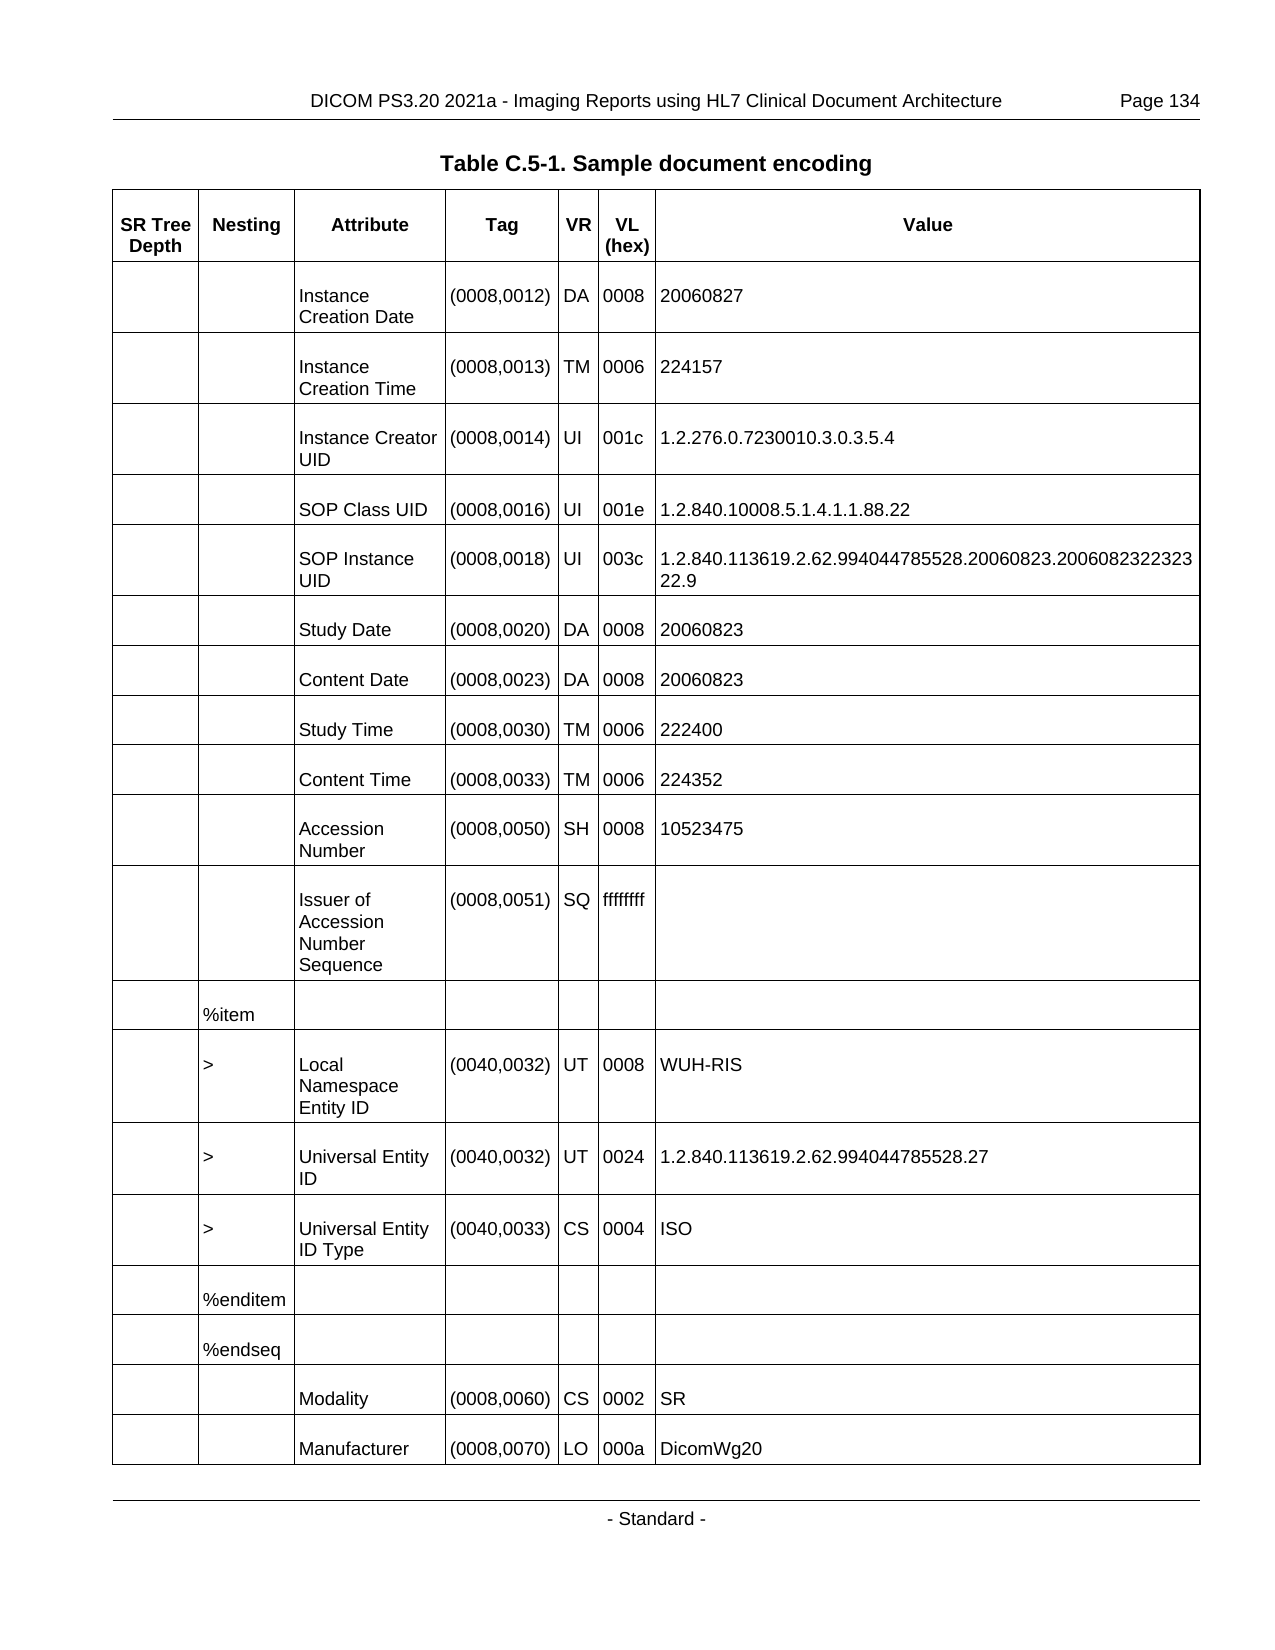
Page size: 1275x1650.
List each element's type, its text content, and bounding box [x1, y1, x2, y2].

table_cell [113, 981, 198, 1029]
table_cell 224157 [656, 333, 1199, 403]
table_cell 0008 [599, 262, 655, 332]
table_cell [199, 646, 294, 695]
table_cell 0008 [599, 795, 655, 865]
table_cell 0004 [599, 1195, 655, 1265]
table_cell (0008,0013) [446, 333, 558, 403]
table_cell Instance Creation Time [295, 333, 445, 403]
table_cell 0006 [599, 745, 655, 794]
table_cell [113, 1415, 198, 1463]
table_header Nesting [199, 190, 294, 261]
table_cell Accession Number [295, 795, 445, 865]
table_cell [113, 795, 198, 865]
table_cell [295, 981, 445, 1029]
table_cell (0008,0050) [446, 795, 558, 865]
table_cell TM [559, 696, 598, 744]
table_cell WUH-RIS [656, 1030, 1199, 1122]
table_cell Universal Entity ID [295, 1123, 445, 1193]
table_cell %enditem [199, 1266, 294, 1314]
table_cell CS [559, 1365, 598, 1414]
table_cell 000a [599, 1415, 655, 1463]
table_cell CS [559, 1195, 598, 1265]
table_cell Issuer of Accession Number Sequence [295, 866, 445, 980]
table_cell (0008,0023) [446, 646, 558, 695]
table_cell [113, 1030, 198, 1122]
table_cell (0040,0032) [446, 1123, 558, 1193]
table_cell [113, 1315, 198, 1364]
table_cell TM [559, 333, 598, 403]
table_cell 0006 [599, 333, 655, 403]
table_cell SH [559, 795, 598, 865]
table_cell [295, 1315, 445, 1364]
table_cell 1.2.840.113619.2.62.994044785528.27 [656, 1123, 1199, 1193]
table_cell UT [559, 1030, 598, 1122]
table_cell 0002 [599, 1365, 655, 1414]
table_cell [113, 1266, 198, 1314]
table_cell 20060823 [656, 646, 1199, 695]
table_cell SOP Class UID [295, 475, 445, 524]
table_cell LO [559, 1415, 598, 1463]
table_cell [295, 1266, 445, 1314]
table_cell TM [559, 745, 598, 794]
table_cell [599, 981, 655, 1029]
table_cell [113, 1195, 198, 1265]
table_cell %item [199, 981, 294, 1029]
table_cell DicomWg20 [656, 1415, 1199, 1463]
table_cell UI [559, 404, 598, 474]
table_cell [656, 1266, 1199, 1314]
table_cell ISO [656, 1195, 1199, 1265]
table_cell (0008,0012) [446, 262, 558, 332]
table_cell Manufacturer [295, 1415, 445, 1463]
table_cell [199, 404, 294, 474]
table_cell [113, 646, 198, 695]
table_cell [113, 475, 198, 524]
table_cell [199, 1365, 294, 1414]
table_cell [199, 745, 294, 794]
table_cell > [199, 1030, 294, 1122]
table_cell SOP Instance UID [295, 525, 445, 595]
table_header SR Tree Depth [113, 190, 198, 261]
table_cell (0008,0018) [446, 525, 558, 595]
table_cell ffffffff [599, 866, 655, 980]
table_cell [199, 795, 294, 865]
table_cell [446, 1266, 558, 1314]
table_header VL (hex) [599, 190, 655, 261]
table_header VR [559, 190, 598, 261]
table_cell [113, 596, 198, 645]
table_cell DA [559, 596, 598, 645]
table_header Tag [446, 190, 558, 261]
text Table C.5-1. Sample document encoding [112, 150, 1200, 176]
table_cell Modality [295, 1365, 445, 1414]
table_cell 0008 [599, 596, 655, 645]
table_cell 003c [599, 525, 655, 595]
table_cell DA [559, 262, 598, 332]
table_cell UI [559, 475, 598, 524]
table_cell [656, 1315, 1199, 1364]
table_cell SR [656, 1365, 1199, 1414]
table_cell [656, 866, 1199, 980]
table_cell [199, 525, 294, 595]
table_cell (0008,0014) [446, 404, 558, 474]
table_cell 001c [599, 404, 655, 474]
table_cell [199, 596, 294, 645]
table_cell (0008,0020) [446, 596, 558, 645]
table_header Attribute [295, 190, 445, 261]
table_cell [559, 1315, 598, 1364]
table_cell [113, 404, 198, 474]
table_cell (0008,0016) [446, 475, 558, 524]
table_cell [199, 475, 294, 524]
table_cell [599, 1266, 655, 1314]
table_cell Universal Entity ID Type [295, 1195, 445, 1265]
table_cell UI [559, 525, 598, 595]
table_cell [113, 696, 198, 744]
table_cell 0006 [599, 696, 655, 744]
table_cell [199, 262, 294, 332]
table_cell (0040,0032) [446, 1030, 558, 1122]
table_cell Content Date [295, 646, 445, 695]
table_cell [113, 1123, 198, 1193]
table_cell (0008,0051) [446, 866, 558, 980]
table_cell [113, 262, 198, 332]
table_cell SQ [559, 866, 598, 980]
table_cell [199, 333, 294, 403]
table_cell (0008,0033) [446, 745, 558, 794]
table_cell DA [559, 646, 598, 695]
table_cell [446, 1315, 558, 1364]
table_cell [113, 745, 198, 794]
table_cell (0008,0070) [446, 1415, 558, 1463]
table_cell 20060823 [656, 596, 1199, 645]
table_cell 0008 [599, 1030, 655, 1122]
table_cell 001e [599, 475, 655, 524]
table_cell Local Namespace Entity ID [295, 1030, 445, 1122]
table_cell 10523475 [656, 795, 1199, 865]
table_cell 0024 [599, 1123, 655, 1193]
table_header Value [656, 190, 1199, 261]
table_cell UT [559, 1123, 598, 1193]
table_cell 1.2.840.10008.5.1.4.1.1.88.22 [656, 475, 1199, 524]
table_cell [199, 1415, 294, 1463]
table_cell [656, 981, 1199, 1029]
table_cell %endseq [199, 1315, 294, 1364]
table_cell > [199, 1123, 294, 1193]
table_cell [113, 525, 198, 595]
table_cell [446, 981, 558, 1029]
table_cell Study Date [295, 596, 445, 645]
table_cell 1.2.840.113619.2.62.994044785528.20060823.200608232232322.9 [656, 525, 1199, 595]
table_cell (0008,0030) [446, 696, 558, 744]
table_cell [559, 981, 598, 1029]
table_cell [199, 696, 294, 744]
table_cell [599, 1315, 655, 1364]
table_cell [559, 1266, 598, 1314]
table_cell (0008,0060) [446, 1365, 558, 1414]
table_cell (0040,0033) [446, 1195, 558, 1265]
table_cell Content Time [295, 745, 445, 794]
table_cell [199, 866, 294, 980]
table_cell [113, 1365, 198, 1414]
table_cell > [199, 1195, 294, 1265]
table_cell Instance Creation Date [295, 262, 445, 332]
table_cell 1.2.276.0.7230010.3.0.3.5.4 [656, 404, 1199, 474]
table_cell [113, 333, 198, 403]
table_cell Study Time [295, 696, 445, 744]
table_cell Instance Creator UID [295, 404, 445, 474]
table_cell 222400 [656, 696, 1199, 744]
table_cell 224352 [656, 745, 1199, 794]
table_cell 20060827 [656, 262, 1199, 332]
table_cell 0008 [599, 646, 655, 695]
table_cell [113, 866, 198, 980]
